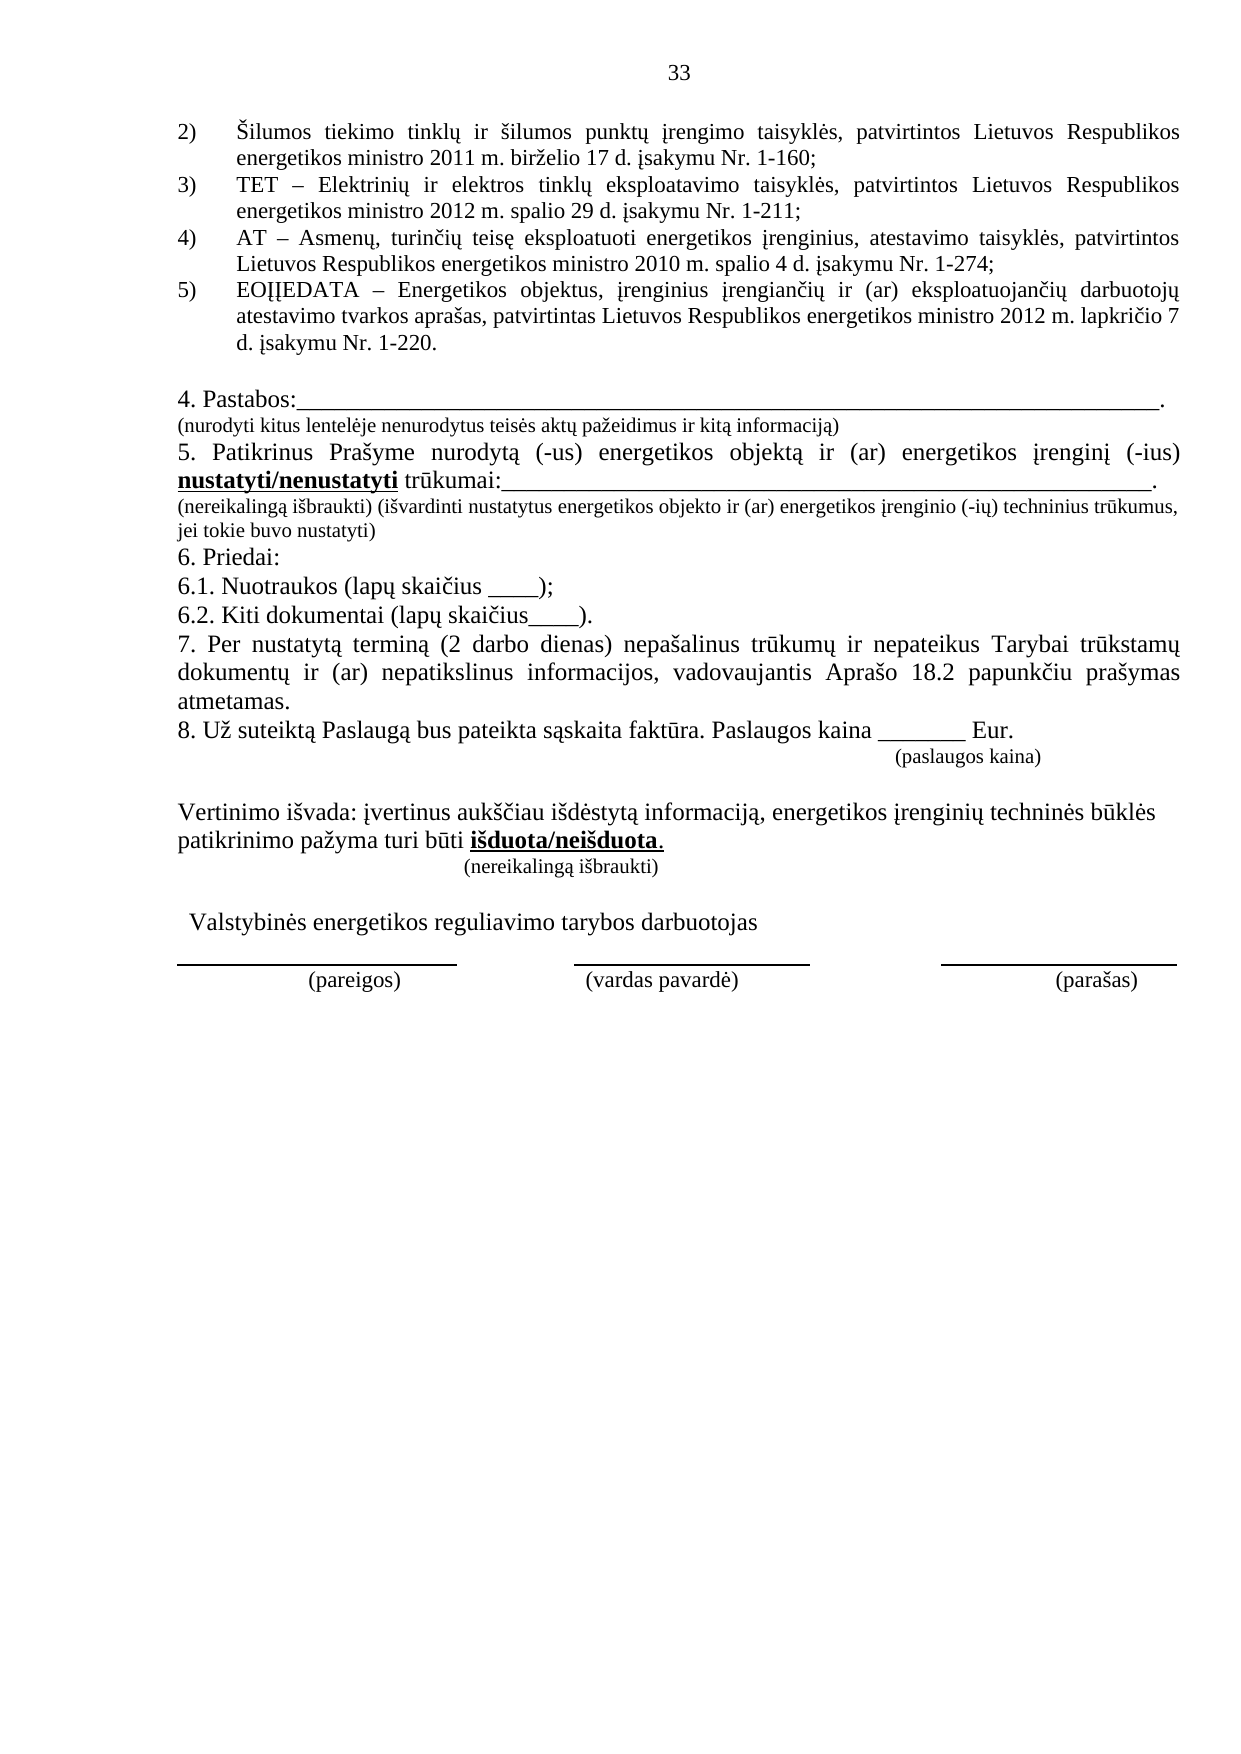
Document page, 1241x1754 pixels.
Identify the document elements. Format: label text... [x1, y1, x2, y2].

text 4) AT – Asmenų, turinčių teisę eksploatuoti energetikos įrenginius, atestavimo taisyklės, patvirtintos Lietuvos Respublikos energetikos ministro 2010 m. spalio 4 d. įsakymu Nr. 1-274; [177, 223, 1181, 276]
table_cell [810, 964, 941, 992]
text 2) Šilumos tiekimo tinklų ir šilumos punktų įrengimo taisyklės, patvirtintos Lietuvos Respublikos energetikos ministro 2011 m. birželio 17 d. įsakymu Nr. 1-160; [177, 118, 1181, 171]
text 5. Patikrinus Prašyme nurodytą (-us) energetikos objektą ir (ar) energetikos įrenginį (-ius) nustatyti/nenustatyti trūkumai:____________________________________________________. [177, 437, 1181, 494]
text 4. Pastabos:_____________________________________________________________________. [177, 384, 1181, 413]
text 6. Priedai: [177, 542, 1181, 571]
text Vertinimo išvada: įvertinus aukščiau išdėstytą informaciją, energetikos įrenginių techninės būklės patikrinimo pažyma turi būti išduota/neišduota. [177, 797, 1181, 854]
table_cell (parašas) [941, 966, 1177, 992]
text 8. Už suteiktą Paslaugą bus pateikta sąskaita faktūra. Paslaugos kaina _______ Eur. [177, 715, 1181, 744]
text 7. Per nustatytą terminą (2 darbo dienas) nepašalinus trūkumų ir nepateikus Tarybai trūkstamų dokumentų ir (ar) nepatikslinus informacijos, vadovaujantis Aprašo 18.2 papunkčiu prašymas atmetamas. [177, 629, 1181, 715]
text 6.1. Nuotraukos (lapų skaičius ____); [177, 571, 1181, 600]
table_cell (pareigos) [177, 966, 457, 992]
text (nereikalingą išbraukti) [177, 854, 1181, 878]
text (nurodyti kitus lentelėje nenurodytus teisės aktų pažeidimus ir kitą informaciją) [177, 413, 1181, 437]
table_cell [457, 964, 574, 992]
text 3) TET – Elektrinių ir elektros tinklų eksploatavimo taisyklės, patvirtintos Lietuvos Respublikos energetikos ministro 2012 m. spalio 29 d. įsakymu Nr. 1-211; [177, 171, 1181, 223]
text (paslaugos kaina) [447, 744, 1181, 768]
text 5) EOĮĮEDATA – Energetikos objektus, įrenginius įrengiančių ir (ar) eksploatuojančių darbuotojų atestavimo tvarkos aprašas, patvirtintas Lietuvos Respublikos energetikos ministro 2012 m. lapkričio 7 d. įsakymu Nr. 1-220. [177, 276, 1181, 355]
table_cell (vardas pavardė) [574, 966, 810, 992]
table_header Valstybinės energetikos reguliavimo tarybos darbuotojas [177, 878, 1177, 964]
text 6.2. Kiti dokumentai (lapų skaičius____). [177, 600, 1181, 629]
text (nereikalingą išbraukti) (išvardinti nustatytus energetikos objekto ir (ar) energetikos įrenginio (-ių) techninius trūkumus, jei tokie buvo nustatyti) [177, 494, 1181, 542]
